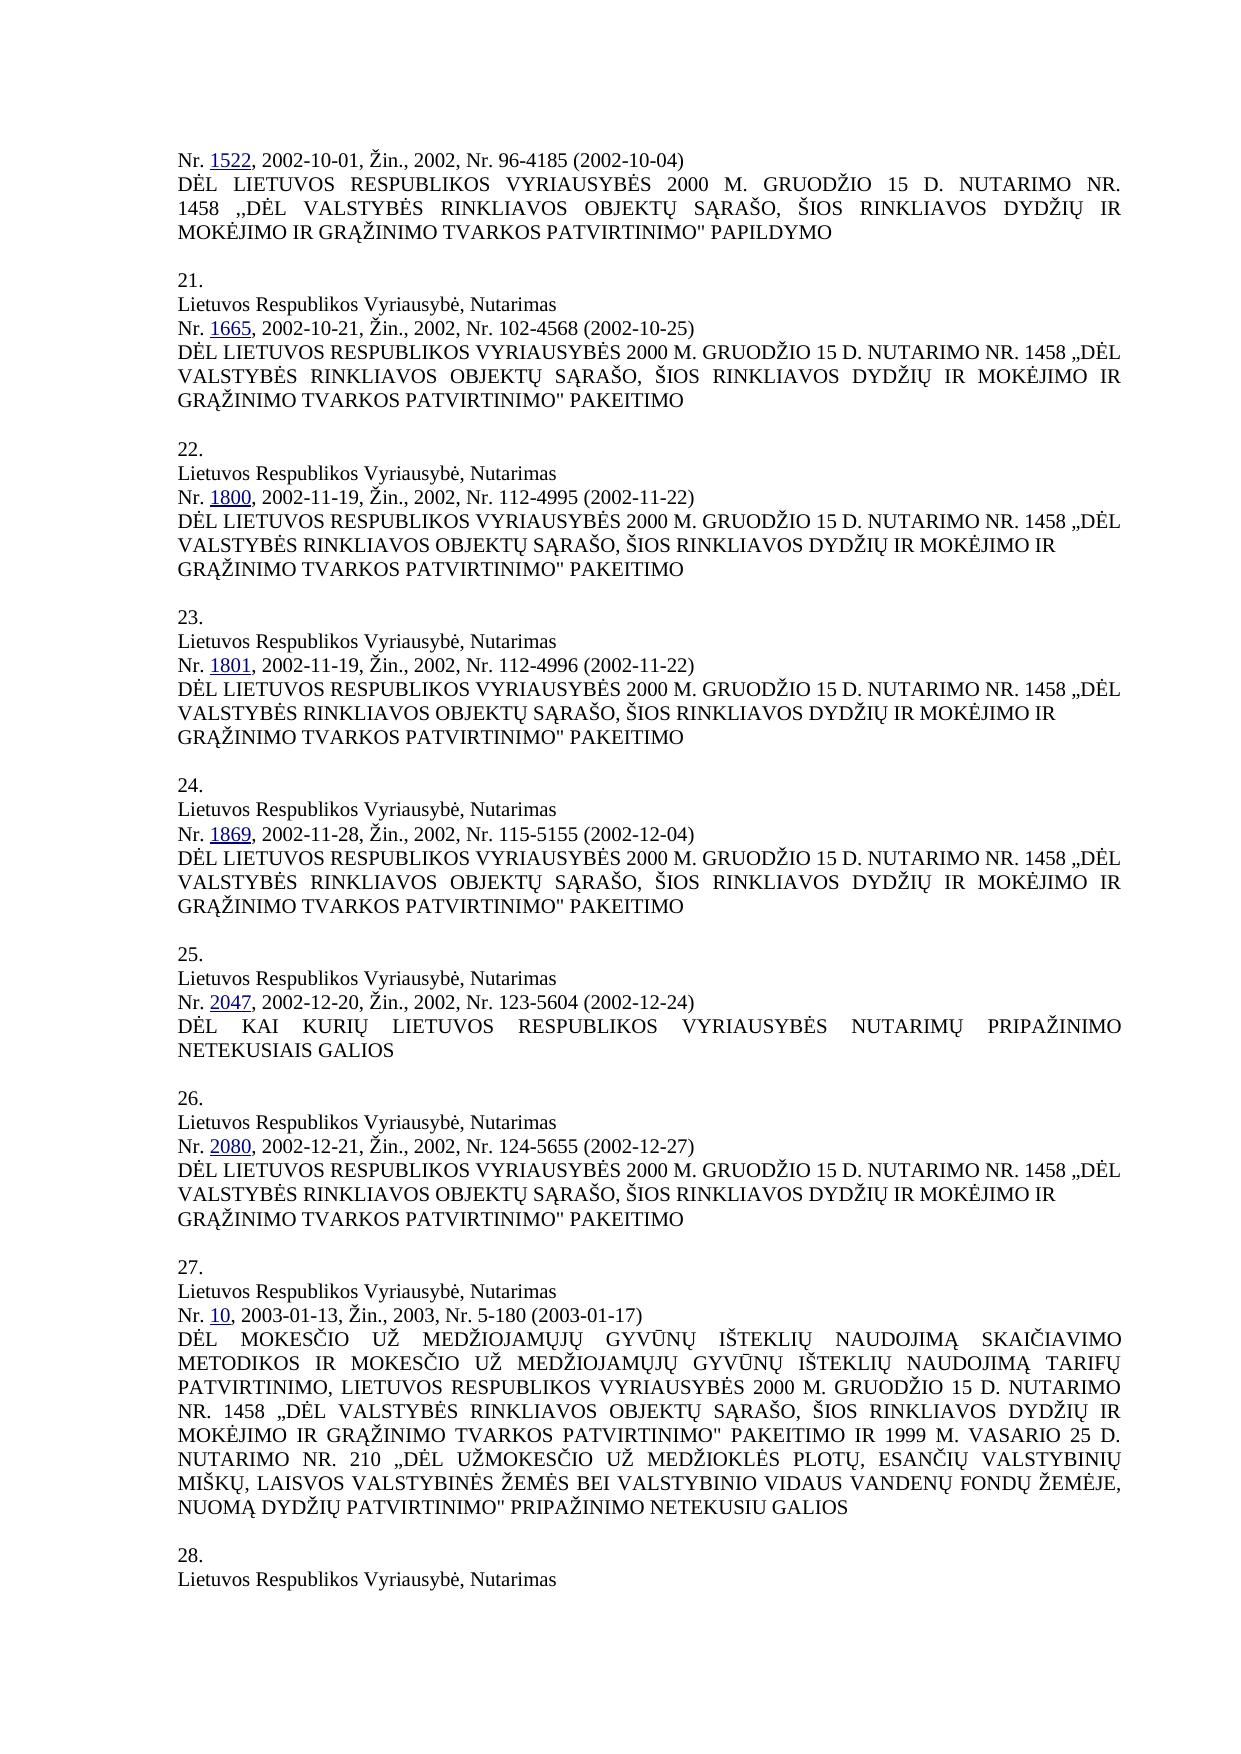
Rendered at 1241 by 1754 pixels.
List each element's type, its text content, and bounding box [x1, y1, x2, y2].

text Lietuvos Respublikos Vyriausybė, Nutarimas [177, 1567, 1122, 1591]
text DĖL MOKESČIO UŽ MEDŽIOJAMŲJŲ GYVŪNŲ IŠTEKLIŲ NAUDOJIMĄ SKAIČIAVIMO METODIKOS IR MOKESČIO UŽ MEDŽIOJAMŲJŲ GYVŪNŲ IŠTEKLIŲ NAUDOJIMĄ TARIFŲ PATVIRTINIMO, LIETUVOS RESPUBLIKOS VYRIAUSYBĖS 2000 M. GRUODŽIO 15 D. NUTARIMO NR. 1458 „DĖL VALSTYBĖS RINKLIAVOS OBJEKTŲ SĄRAŠO, ŠIOS RINKLIAVOS DYDŽIŲ IR MOKĖJIMO IR GRĄŽINIMO TVARKOS PATVIRTINIMO" PAKEITIMO IR 1999 M. VASARIO 25 D. NUTARIMO NR. 210 „DĖL UŽMOKESČIO UŽ MEDŽIOKLĖS PLOTŲ, ESANČIŲ VALSTYBINIŲ MIŠKŲ, LAISVOS VALSTYBINĖS ŽEMĖS BEI VALSTYBINIO VIDAUS VANDENŲ FONDŲ ŽEMĖJE, NUOMĄ DYDŽIŲ PATVIRTINIMO" PRIPAŽINIMO NETEKUSIU GALIOS [177, 1327, 1122, 1519]
text 26. [177, 1086, 1122, 1110]
text DĖL LIETUVOS RESPUBLIKOS VYRIAUSYBĖS 2000 M. GRUODŽIO 15 D. NUTARIMO NR. 1458 „DĖL VALSTYBĖS RINKLIAVOS OBJEKTŲ SĄRAŠO, ŠIOS RINKLIAVOS DYDŽIŲ IR MOKĖJIMO IR GRĄŽINIMO TVARKOS PATVIRTINIMO" PAKEITIMO [177, 340, 1122, 412]
text Nr. 1665, 2002-10-21, Žin., 2002, Nr. 102-4568 (2002-10-25) [177, 316, 1122, 340]
text DĖL KAI KURIŲ LIETUVOS RESPUBLIKOS VYRIAUSYBĖS NUTARIMŲ PRIPAŽINIMO NETEKUSIAIS GALIOS [177, 1014, 1122, 1062]
text Nr. 2047, 2002-12-20, Žin., 2002, Nr. 123-5604 (2002-12-24) [177, 990, 1122, 1014]
text 27. [177, 1254, 1122, 1279]
text DĖL LIETUVOS RESPUBLIKOS VYRIAUSYBĖS 2000 M. GRUODŽIO 15 D. NUTARIMO NR. 1458 „DĖL VALSTYBĖS RINKLIAVOS OBJEKTŲ SĄRAŠO, ŠIOS RINKLIAVOS DYDŽIŲ IR MOKĖJIMO IR GRĄŽINIMO TVARKOS PATVIRTINIMO" PAKEITIMO [177, 677, 1122, 749]
text DĖL LIETUVOS RESPUBLIKOS VYRIAUSYBĖS 2000 M. GRUODŽIO 15 D. NUTARIMO NR. 1458 „DĖL VALSTYBĖS RINKLIAVOS OBJEKTŲ SĄRAŠO, ŠIOS RINKLIAVOS DYDŽIŲ IR MOKĖJIMO IR GRĄŽINIMO TVARKOS PATVIRTINIMO" PAKEITIMO [177, 846, 1122, 918]
text 23. [177, 605, 1122, 629]
text DĖL LIETUVOS RESPUBLIKOS VYRIAUSYBĖS 2000 M. GRUODŽIO 15 D. NUTARIMO NR. 1458 ,,DĖL VALSTYBĖS RINKLIAVOS OBJEKTŲ SĄRAŠO, ŠIOS RINKLIAVOS DYDŽIŲ IR MOKĖJIMO IR GRĄŽINIMO TVARKOS PATVIRTINIMO" PAPILDYMO [177, 172, 1122, 244]
text Lietuvos Respublikos Vyriausybė, Nutarimas [177, 629, 1122, 653]
text Lietuvos Respublikos Vyriausybė, Nutarimas [177, 966, 1122, 990]
text Nr. 1869, 2002-11-28, Žin., 2002, Nr. 115-5155 (2002-12-04) [177, 821, 1122, 846]
text 21. [177, 268, 1122, 292]
text Nr. 1522, 2002-10-01, Žin., 2002, Nr. 96-4185 (2002-10-04) [177, 148, 1122, 172]
text Nr. 1800, 2002-11-19, Žin., 2002, Nr. 112-4995 (2002-11-22) [177, 484, 1122, 509]
text Nr. 10, 2003-01-13, Žin., 2003, Nr. 5-180 (2003-01-17) [177, 1303, 1122, 1327]
text Lietuvos Respublikos Vyriausybė, Nutarimas [177, 1279, 1122, 1303]
text 22. [177, 436, 1122, 461]
text Nr. 1801, 2002-11-19, Žin., 2002, Nr. 112-4996 (2002-11-22) [177, 653, 1122, 677]
text DĖL LIETUVOS RESPUBLIKOS VYRIAUSYBĖS 2000 M. GRUODŽIO 15 D. NUTARIMO NR. 1458 „DĖL VALSTYBĖS RINKLIAVOS OBJEKTŲ SĄRAŠO, ŠIOS RINKLIAVOS DYDŽIŲ IR MOKĖJIMO IR GRĄŽINIMO TVARKOS PATVIRTINIMO" PAKEITIMO [177, 1158, 1122, 1231]
text Lietuvos Respublikos Vyriausybė, Nutarimas [177, 461, 1122, 484]
text 25. [177, 942, 1122, 966]
text Lietuvos Respublikos Vyriausybė, Nutarimas [177, 292, 1122, 316]
text 28. [177, 1543, 1122, 1567]
text Nr. 2080, 2002-12-21, Žin., 2002, Nr. 124-5655 (2002-12-27) [177, 1134, 1122, 1158]
text Lietuvos Respublikos Vyriausybė, Nutarimas [177, 1110, 1122, 1134]
text 24. [177, 773, 1122, 797]
text Lietuvos Respublikos Vyriausybė, Nutarimas [177, 797, 1122, 821]
text DĖL LIETUVOS RESPUBLIKOS VYRIAUSYBĖS 2000 M. GRUODŽIO 15 D. NUTARIMO NR. 1458 „DĖL VALSTYBĖS RINKLIAVOS OBJEKTŲ SĄRAŠO, ŠIOS RINKLIAVOS DYDŽIŲ IR MOKĖJIMO IR GRĄŽINIMO TVARKOS PATVIRTINIMO" PAKEITIMO [177, 509, 1122, 581]
